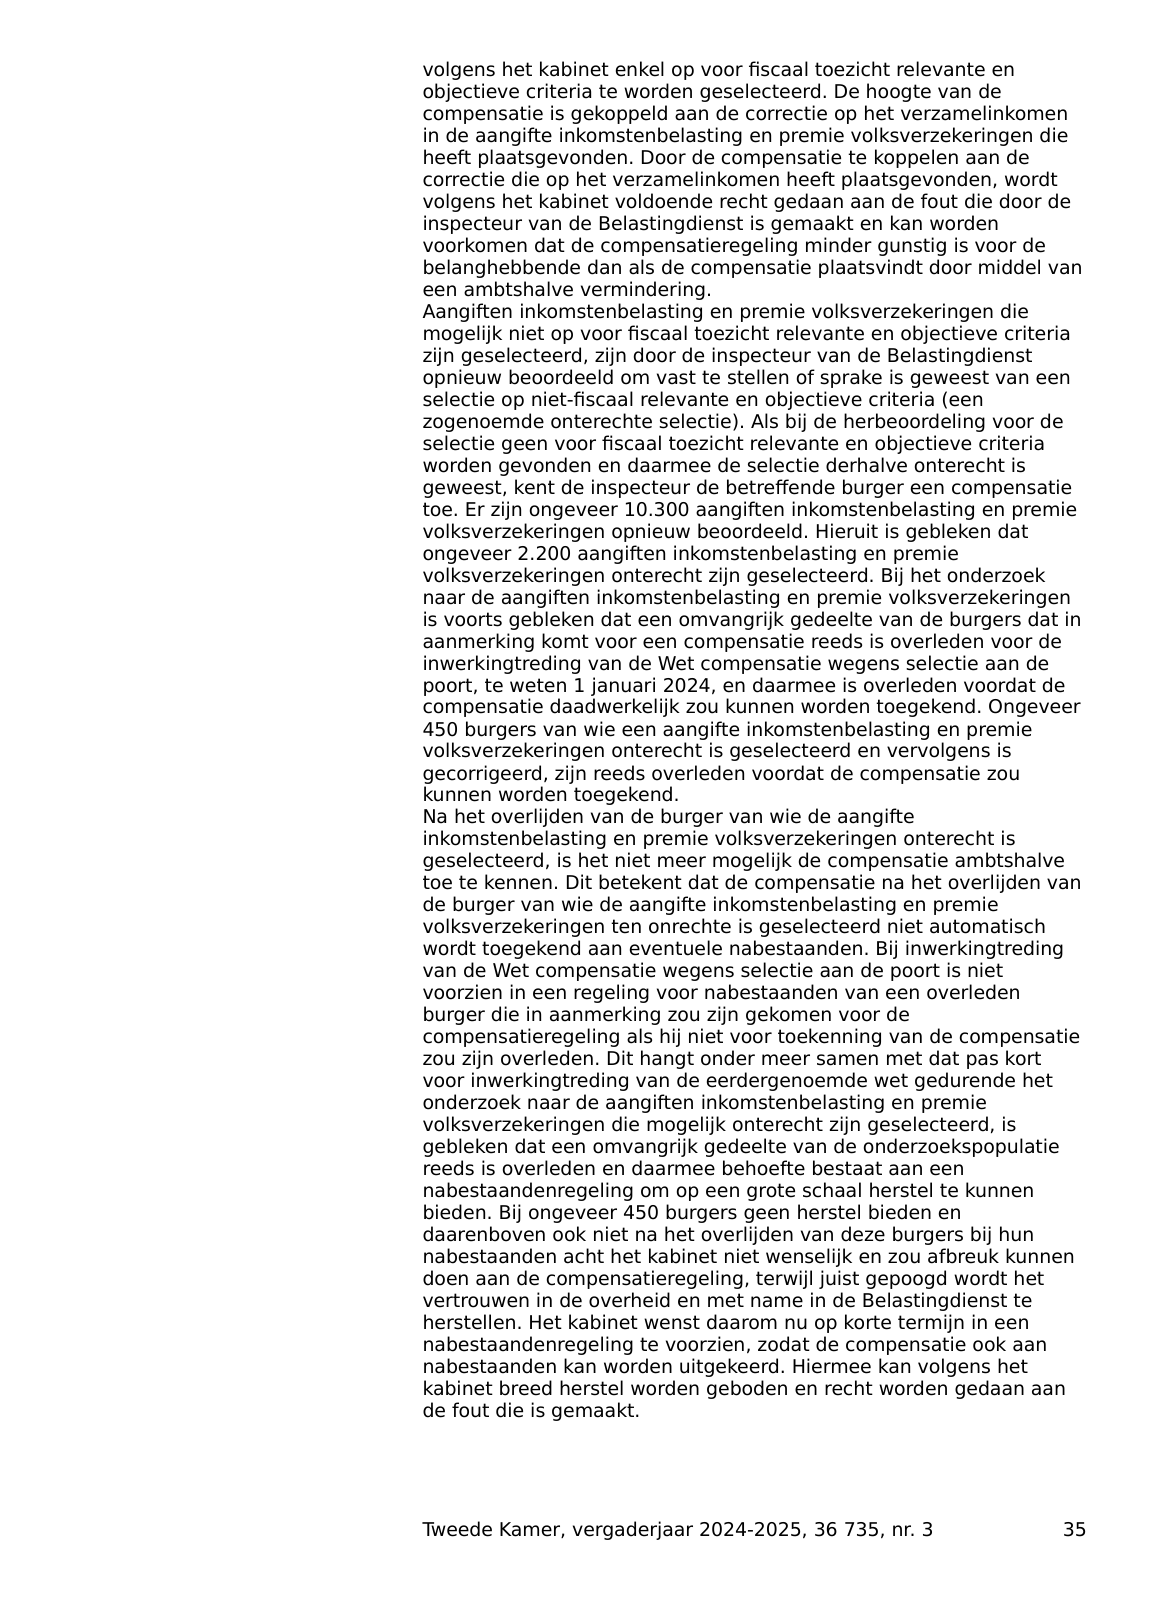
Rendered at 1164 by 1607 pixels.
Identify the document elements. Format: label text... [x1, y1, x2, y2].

text volgens het kabinet enkel op voor fiscaal toezicht relevante en objectieve criteria te worden geselecteerd. De hoogte van de compensatie is gekoppeld aan de correctie op het verzamelinkomen in de aangifte inkomstenbelasting en premie volksverzekeringen die heeft plaatsgevonden. Door de compensatie te koppelen aan de correctie die op het verzamelinkomen heeft plaatsgevonden, wordt volgens het kabinet voldoende recht gedaan aan de fout die door de inspecteur van de Belastingdienst is gemaakt en kan worden voorkomen dat de compensatieregeling minder gunstig is voor de belanghebbende dan als de compensatie plaatsvindt door middel van een ambtshalve vermindering. [422, 59, 1087, 301]
text Aangiften inkomstenbelasting en premie volksverzekeringen die mogelijk niet op voor fiscaal toezicht relevante en objectieve criteria zijn geselecteerd, zijn door de inspecteur van de Belastingdienst opnieuw beoordeeld om vast te stellen of sprake is geweest van een selectie op niet-fiscaal relevante en objectieve criteria (een zogenoemde onterechte selectie). Als bij de herbeoordeling voor de selectie geen voor fiscaal toezicht relevante en objectieve criteria worden gevonden en daarmee de selectie derhalve onterecht is geweest, kent de inspecteur de betreffende burger een compensatie toe. Er zijn ongeveer 10.300 aangiften inkomstenbelasting en premie volksverzekeringen opnieuw beoordeeld. Hieruit is gebleken dat ongeveer 2.200 aangiften inkomstenbelasting en premie volksverzekeringen onterecht zijn geselecteerd. Bij het onderzoek naar de aangiften inkomstenbelasting en premie volksverzekeringen is voorts gebleken dat een omvangrijk gedeelte van de burgers dat in aanmerking komt voor een compensatie reeds is overleden voor de inwerkingtreding van de Wet compensatie wegens selectie aan de poort, te weten 1 januari 2024, en daarmee is overleden voordat de compensatie daadwerkelijk zou kunnen worden toegekend. Ongeveer 450 burgers van wie een aangifte inkomstenbelasting en premie volksverzekeringen onterecht is geselecteerd en vervolgens is gecorrigeerd, zijn reeds overleden voordat de compensatie zou kunnen worden toegekend. [422, 301, 1087, 806]
text Na het overlijden van de burger van wie de aangifte inkomstenbelasting en premie volksverzekeringen onterecht is geselecteerd, is het niet meer mogelijk de compensatie ambtshalve toe te kennen. Dit betekent dat de compensatie na het overlijden van de burger van wie de aangifte inkomstenbelasting en premie volksverzekeringen ten onrechte is geselecteerd niet automatisch wordt toegekend aan eventuele nabestaanden. Bij inwerkingtreding van de Wet compensatie wegens selectie aan de poort is niet voorzien in een regeling voor nabestaanden van een overleden burger die in aanmerking zou zijn gekomen voor de compensatieregeling als hij niet voor toekenning van de compensatie zou zijn overleden. Dit hangt onder meer samen met dat pas kort voor inwerkingtreding van de eerdergenoemde wet gedurende het onderzoek naar de aangiften inkomstenbelasting en premie volksverzekeringen die mogelijk onterecht zijn geselecteerd, is gebleken dat een omvangrijk gedeelte van de onderzoekspopulatie reeds is overleden en daarmee behoefte bestaat aan een nabestaandenregeling om op een grote schaal herstel te kunnen bieden. Bij ongeveer 450 burgers geen herstel bieden en daarenboven ook niet na het overlijden van deze burgers bij hun nabestaanden acht het kabinet niet wenselijk en zou afbreuk kunnen doen aan de compensatieregeling, terwijl juist gepoogd wordt het vertrouwen in de overheid en met name in de Belastingdienst te herstellen. Het kabinet wenst daarom nu op korte termijn in een nabestaandenregeling te voorzien, zodat de compensatie ook aan nabestaanden kan worden uitgekeerd. Hiermee kan volgens het kabinet breed herstel worden geboden en recht worden gedaan aan de fout die is gemaakt. [422, 806, 1087, 1422]
